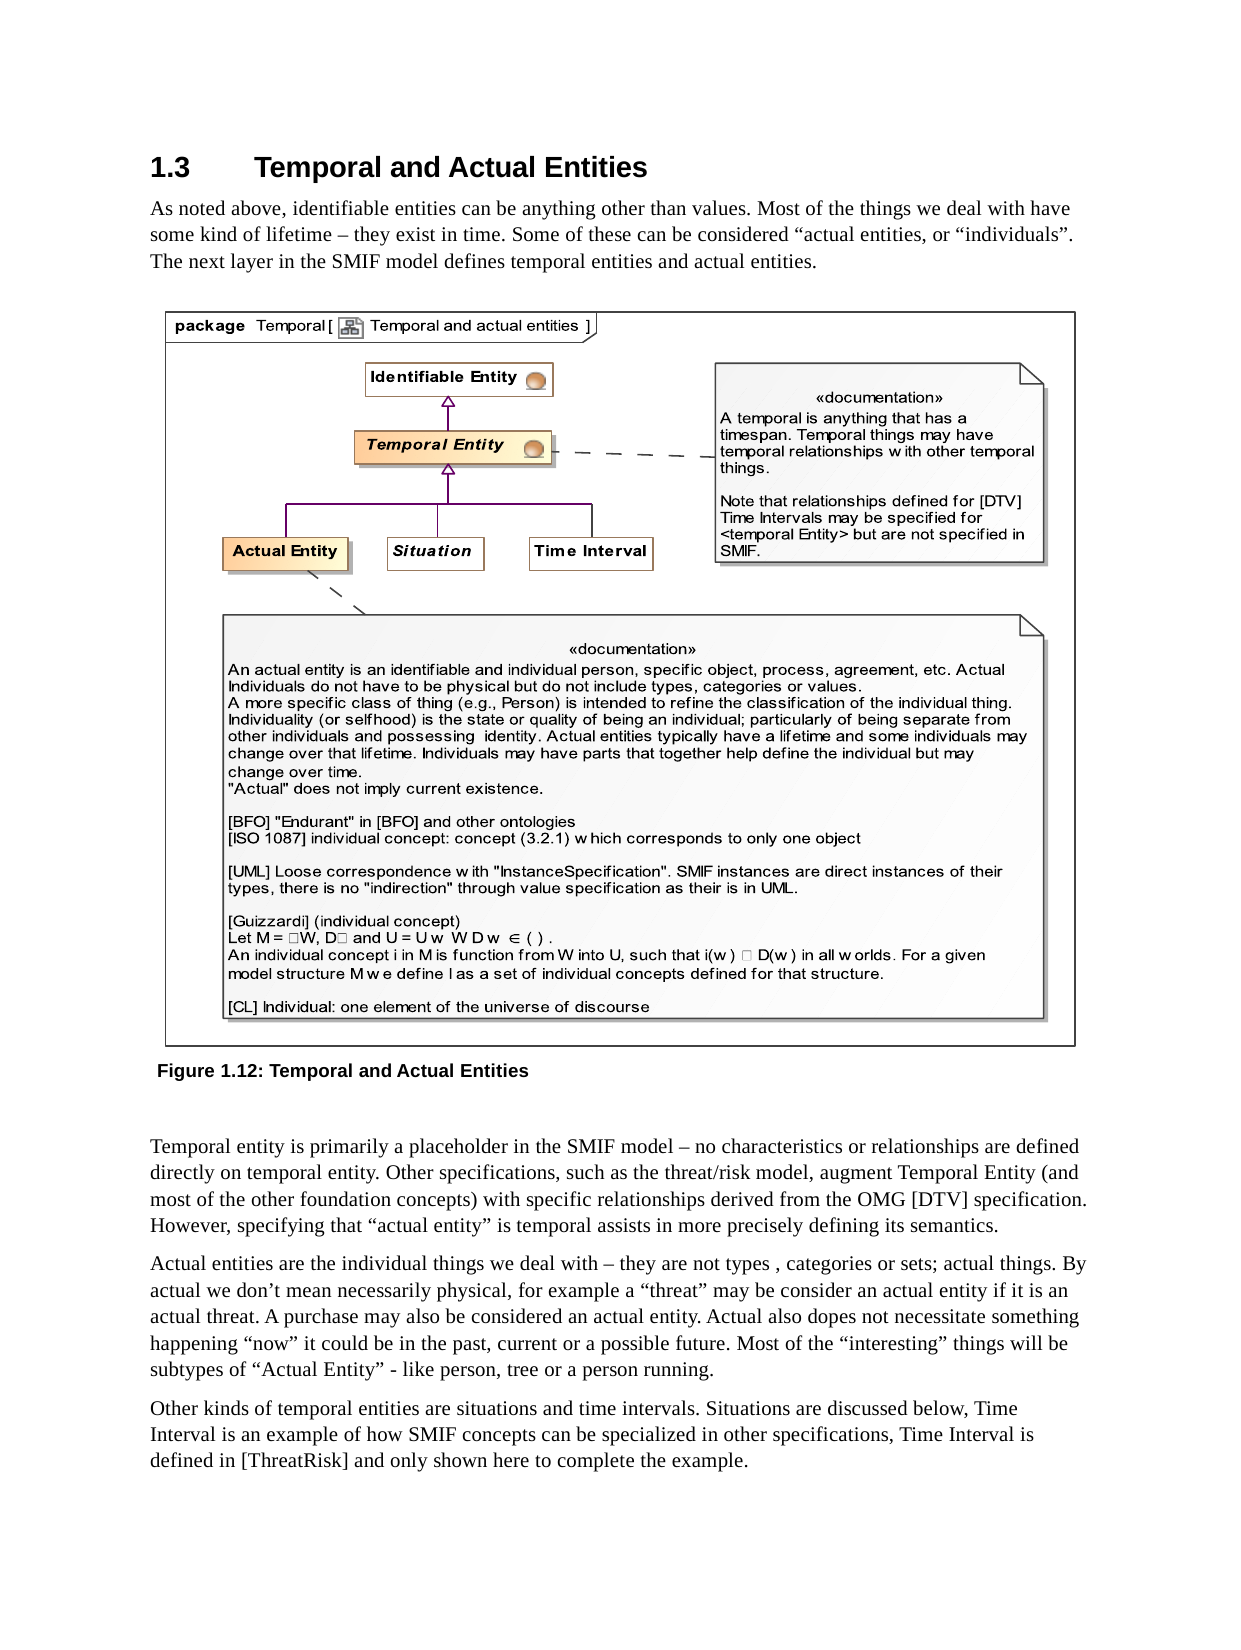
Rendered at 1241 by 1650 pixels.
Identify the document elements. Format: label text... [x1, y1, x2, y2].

text Other kinds of temporal entities are situations and time intervals. Situations are discussed below, Time Interval is an example of how SMIF concepts can be specialized in other specifications, Time Interval is defined in [ThreatRisk] and only shown here to complete the example. [150, 1395, 1090, 1472]
text Temporal entity is primarily a placeholder in the SMIF model – no characteristics or relationships are defined directly on temporal entity. Other specifications, such as the threat/risk model, augment Temporal Entity (and most of the other foundation concepts) with specific relationships derived from the OMG [DTV] specification. However, specifying that “actual entity” is temporal assists in more precisely defining its semantics. [150, 287, 1090, 1237]
text Figure 1.12: Temporal and Actual Entities [157, 1053, 1083, 1082]
text Actual entities are the individual things we deal with – they are not types , categories or sets; actual things. By actual we don’t mean necessarily physical, for example a “threat” may be consider an actual entity if it is an actual threat. A purchase may also be considered an actual entity. Actual also dopes not necessitate something happening “now” it could be in the past, current or a possible future. Most of the “interesting” things will be subtypes of “Actual Entity” - like person, tree or a person running. [150, 1251, 1090, 1381]
subtitle Temporal and Actual Entities [150, 150, 1090, 183]
text As noted above, identifiable entities can be anything other than values. Most of the things we deal with have some kind of lifetime – they exist in time. Some of these can be considered “actual entities, or “individuals”. The next layer in the SMIF model defines temporal entities and actual entities. [150, 196, 1090, 272]
